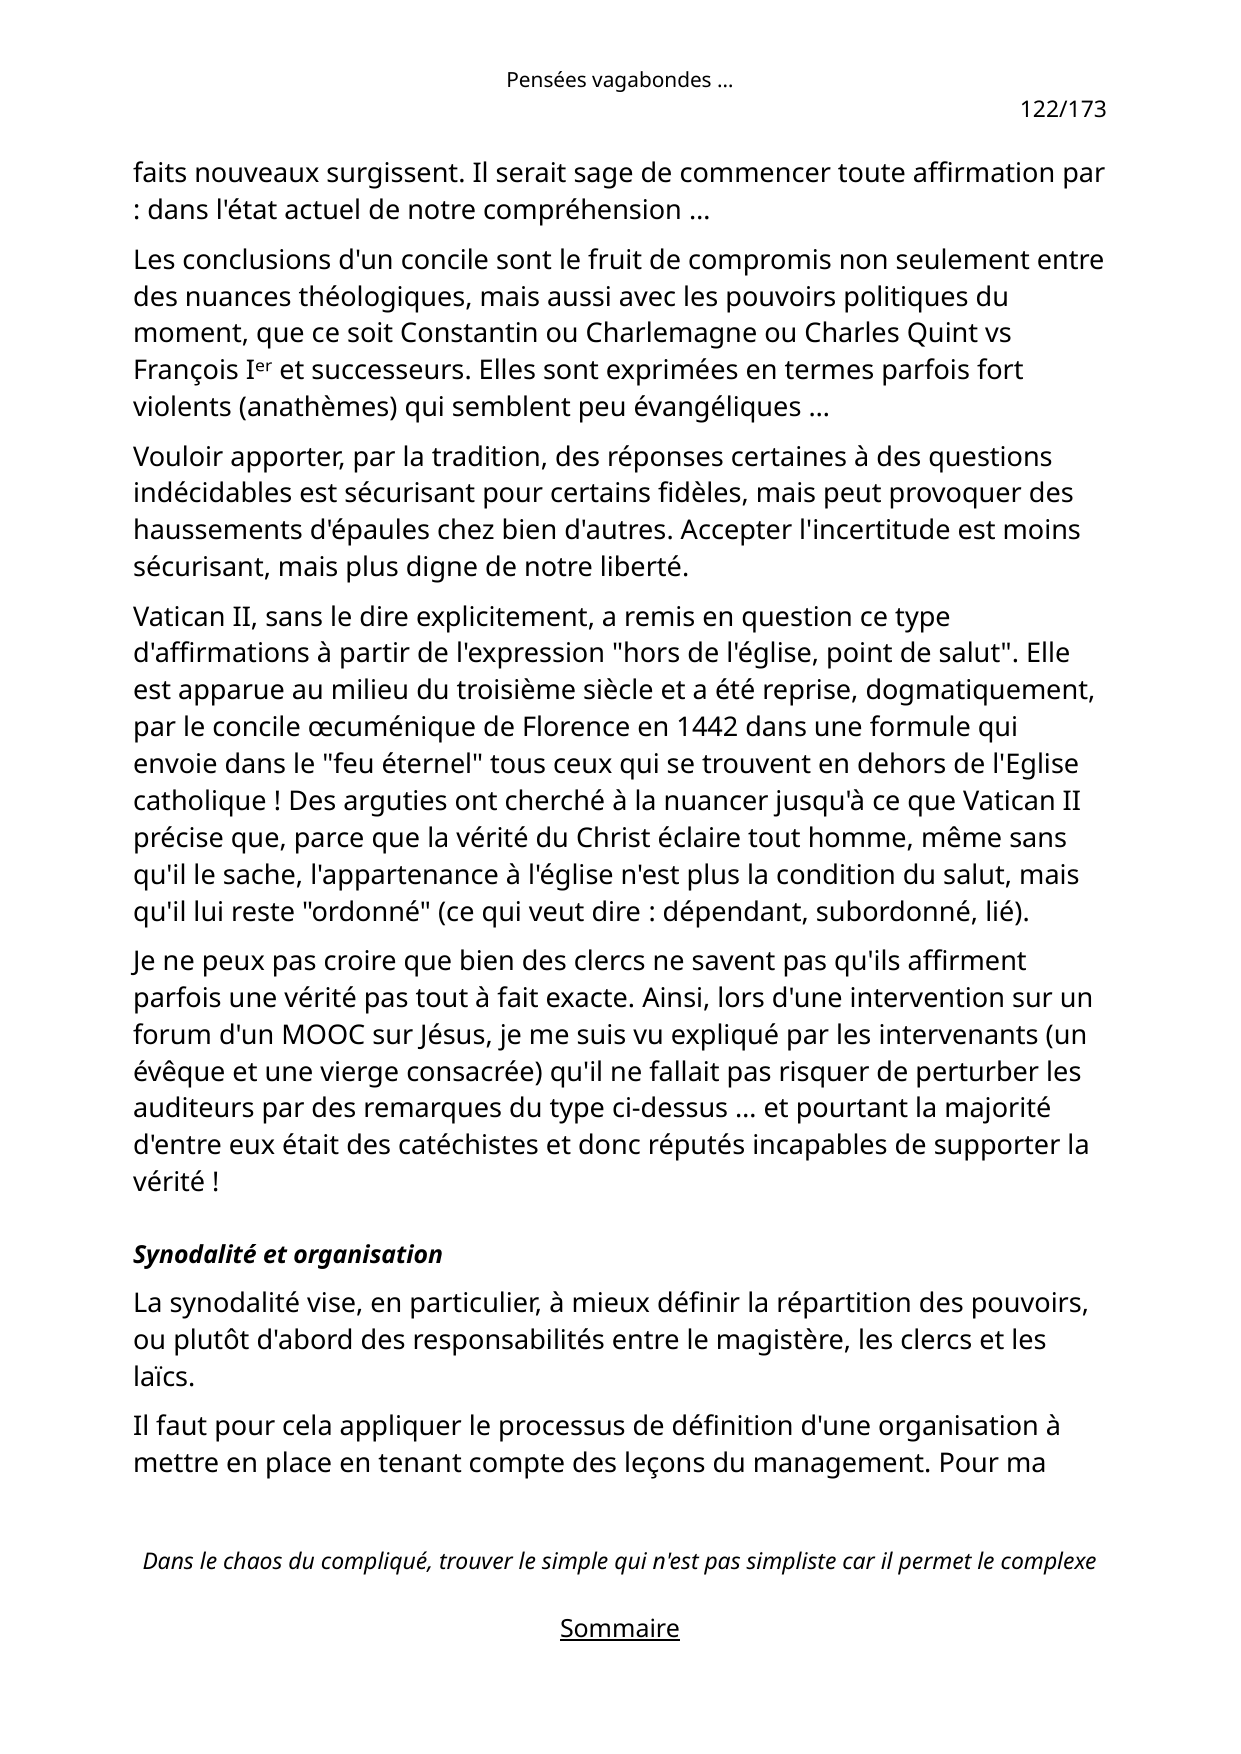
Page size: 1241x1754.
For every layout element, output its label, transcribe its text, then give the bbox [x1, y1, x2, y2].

text Il faut pour cela appliquer le processus de définition d'une organisation à mettre en place en tenant compte des leçons du management. Pour ma [133, 1406, 1107, 1480]
text La synodalité vise, en particulier, à mieux définir la répartition des pouvoirs, ou plutôt d'abord des responsabilités entre le magistère, les clercs et les laïcs. [133, 1283, 1107, 1394]
text Je ne peux pas croire que bien des clercs ne savent pas qu'ils affirment parfois une vérité pas tout à fait exacte. Ainsi, lors d'une intervention sur un forum d'un MOOC sur Jésus, je me suis vu expliqué par les intervenants (un évêque et une vierge consacrée) qu'il ne fallait pas risquer de perturber les auditeurs par des remarques du type ci-dessus … et pourtant la majorité d'entre eux était des catéchistes et donc réputés incapables de supporter la vérité ! [133, 941, 1107, 1199]
text Vouloir apporter, par la tradition, des réponses certaines à des questions indécidables est sécurisant pour certains fidèles, mais peut provoquer des haussements d'épaules chez bien d'autres. Accepter l'incertitude est moins sécurisant, mais plus digne de notre liberté. [133, 437, 1107, 584]
text faits nouveaux surgissent. Il serait sage de commencer toute affirmation par : dans l'état actuel de notre compréhension … [133, 154, 1107, 228]
subtitle Synodalité et organisation [133, 1237, 1107, 1271]
text Les conclusions d'un concile sont le fruit de compromis non seulement entre des nuances théologiques, mais aussi avec les pouvoirs politiques du moment, que ce soit Constantin ou Charlemagne ou Charles Quint vs François Iᵉʳ et successeurs. Elles sont exprimées en termes parfois fort violents (anathèmes) qui semblent peu évangéliques … [133, 240, 1107, 424]
text Vatican II, sans le dire explicitement, a remis en question ce type d'affirmations à partir de l'expression "hors de l'église, point de salut". Elle est apparue au milieu du troisième siècle et a été reprise, dogmatiquement, par le concile œcuménique de Florence en 1442 dans une formule qui envoie dans le "feu éternel" tous ceux qui se trouvent en dehors de l'Eglise catholique ! Des arguties ont cherché à la nuancer jusqu'à ce que Vatican II précise que, parce que la vérité du Christ éclaire tout homme, même sans qu'il le sache, l'appartenance à l'église n'est plus la condition du salut, mais qu'il lui reste "ordonné" (ce qui veut dire : dépendant, subordonné, lié). [133, 597, 1107, 929]
